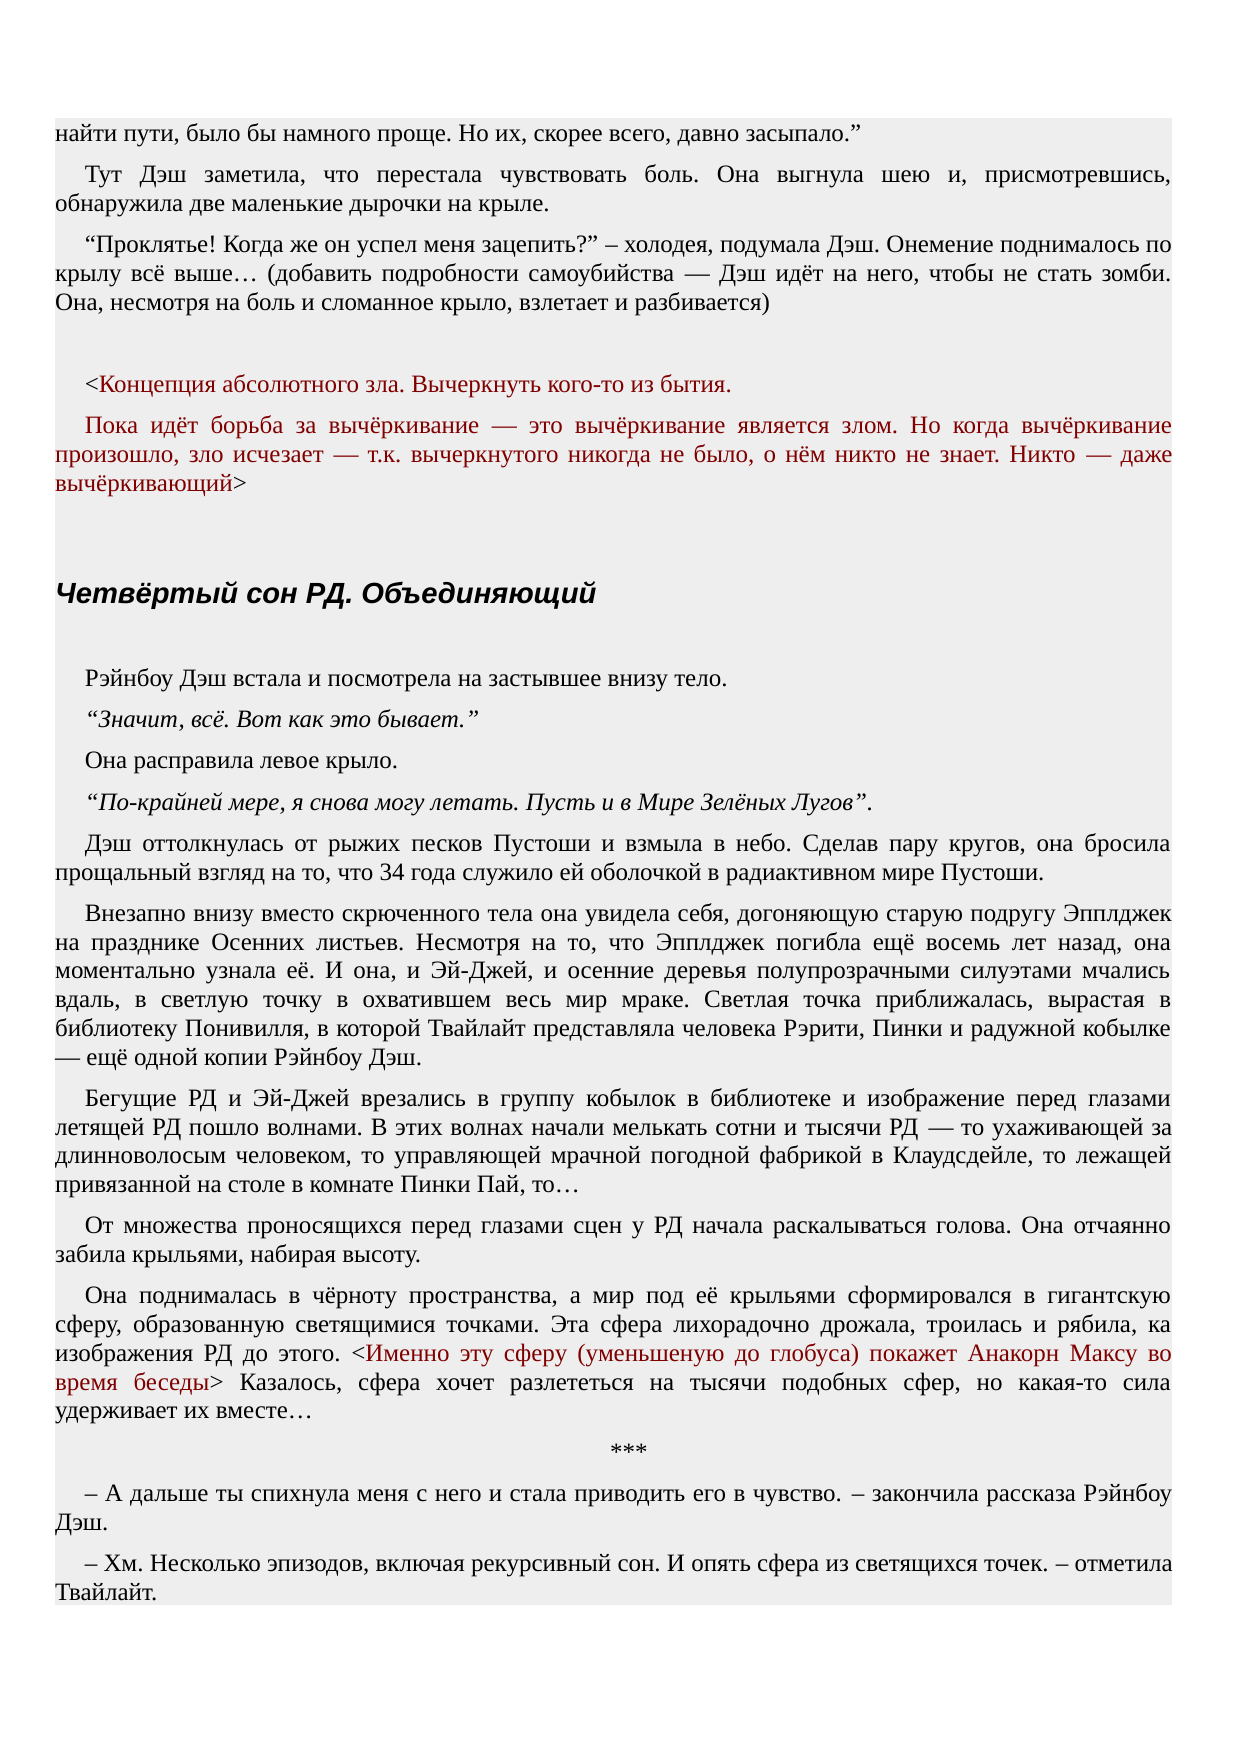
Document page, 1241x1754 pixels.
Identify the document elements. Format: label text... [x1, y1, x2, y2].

text <Концепция абсолютного зла. Вычеркнуть кого-то из бытия. [55, 369, 1172, 398]
text “По-крайней мере, я снова могу летать. Пусть и в Мире Зелёных Лугов”. [55, 787, 1172, 815]
text Рэйнбоу Дэш встала и посмотрела на застывшее внизу тело. [55, 663, 1172, 692]
text От множества проносящихся перед глазами сцен у РД начала раскалываться голова. Она отчаянно забила крыльями, набирая высоту. [55, 1210, 1172, 1268]
text Тут Дэш заметила, что перестала чувствовать боль. Она выгнула шею и, присмотревшись, обнаружила две маленькие дырочки на крыле. [55, 159, 1172, 217]
text – Хм. Несколько эпизодов, включая рекурсивный сон. И опять сфера из светящихся точек. – отметила Твайлайт. [55, 1548, 1172, 1605]
text Она поднималась в чёрноту пространства, а мир под её крыльями сформировался в гигантскую сферу, образованную светящимися точками. Эта сфера лихорадочно дрожала, троилась и рябила, ка изображения РД до этого. <Именно эту сферу (уменьшеную до глобуса) покажет Анакорн Максу во время беседы> Казалось, сфера хочет разлететься на тысячи подобных сфер, но какая-то сила удерживает их вместе… [55, 1280, 1172, 1424]
text Пока идёт борьба за вычёркивание — это вычёркивание является злом. Но когда вычёркивание произошло, зло исчезает — т.к. вычеркнутого никогда не было, о нём никто не знает. Никто — даже вычёркивающий> [55, 411, 1172, 497]
subtitle Четвёртый сон РД. Объединяющий [55, 576, 1172, 609]
text “Проклятье! Когда же он успел меня зацепить?” – холодея, подумала Дэш. Онемение поднималось по крылу всё выше… (добавить подробности самоубийства — Дэш идёт на него, чтобы не стать зомби. Она, несмотря на боль и сломанное крыло, взлетает и разбивается) [55, 229, 1172, 316]
text Бегущие РД и Эй-Джей врезались в группу кобылок в библиотеке и изображение перед глазами летящей РД пошло волнами. В этих волнах начали мелькать сотни и тысячи РД — то ухаживающей за длинноволосым человеком, то управляющей мрачной погодной фабрикой в Клаудсдейле, то лежащей привязанной на столе в комнате Пинки Пай, то… [55, 1083, 1172, 1198]
text – А дальше ты спихнула меня с него и стала приводить его в чувство. – закончила рассказа Рэйнбоу Дэш. [55, 1478, 1172, 1535]
text Дэш оттолкнулась от рыжих песков Пустоши и взмыла в небо. Сделав пару кругов, она бросила прощальный взгляд на то, что 34 года служило ей оболочкой в радиактивном мире Пустоши. [55, 828, 1172, 885]
text Внезапно внизу вместо скрюченного тела она увидела себя, догоняющую старую подругу Эпплджек на празднике Осенних листьев. Несмотря на то, что Эпплджек погибла ещё восемь лет назад, она моментально узнала её. И она, и Эй-Джей, и осенние деревья полупрозрачными силуэтами мчались вдаль, в светлую точку в охватившем весь мир мраке. Светлая точка приближалась, вырастая в библиотеку Понивилля, в которой Твайлайт представляла человека Рэрити, Пинки и радужной кобылке — ещё одной копии Рэйнбоу Дэш. [55, 898, 1172, 1070]
text Она расправила левое крыло. [55, 745, 1172, 774]
text *** [55, 1437, 1172, 1465]
text найти пути, было бы намного проще. Но их, скорее всего, давно засыпало.” [55, 118, 1172, 147]
text “Значит, всё. Вот как это бывает.” [55, 704, 1172, 733]
